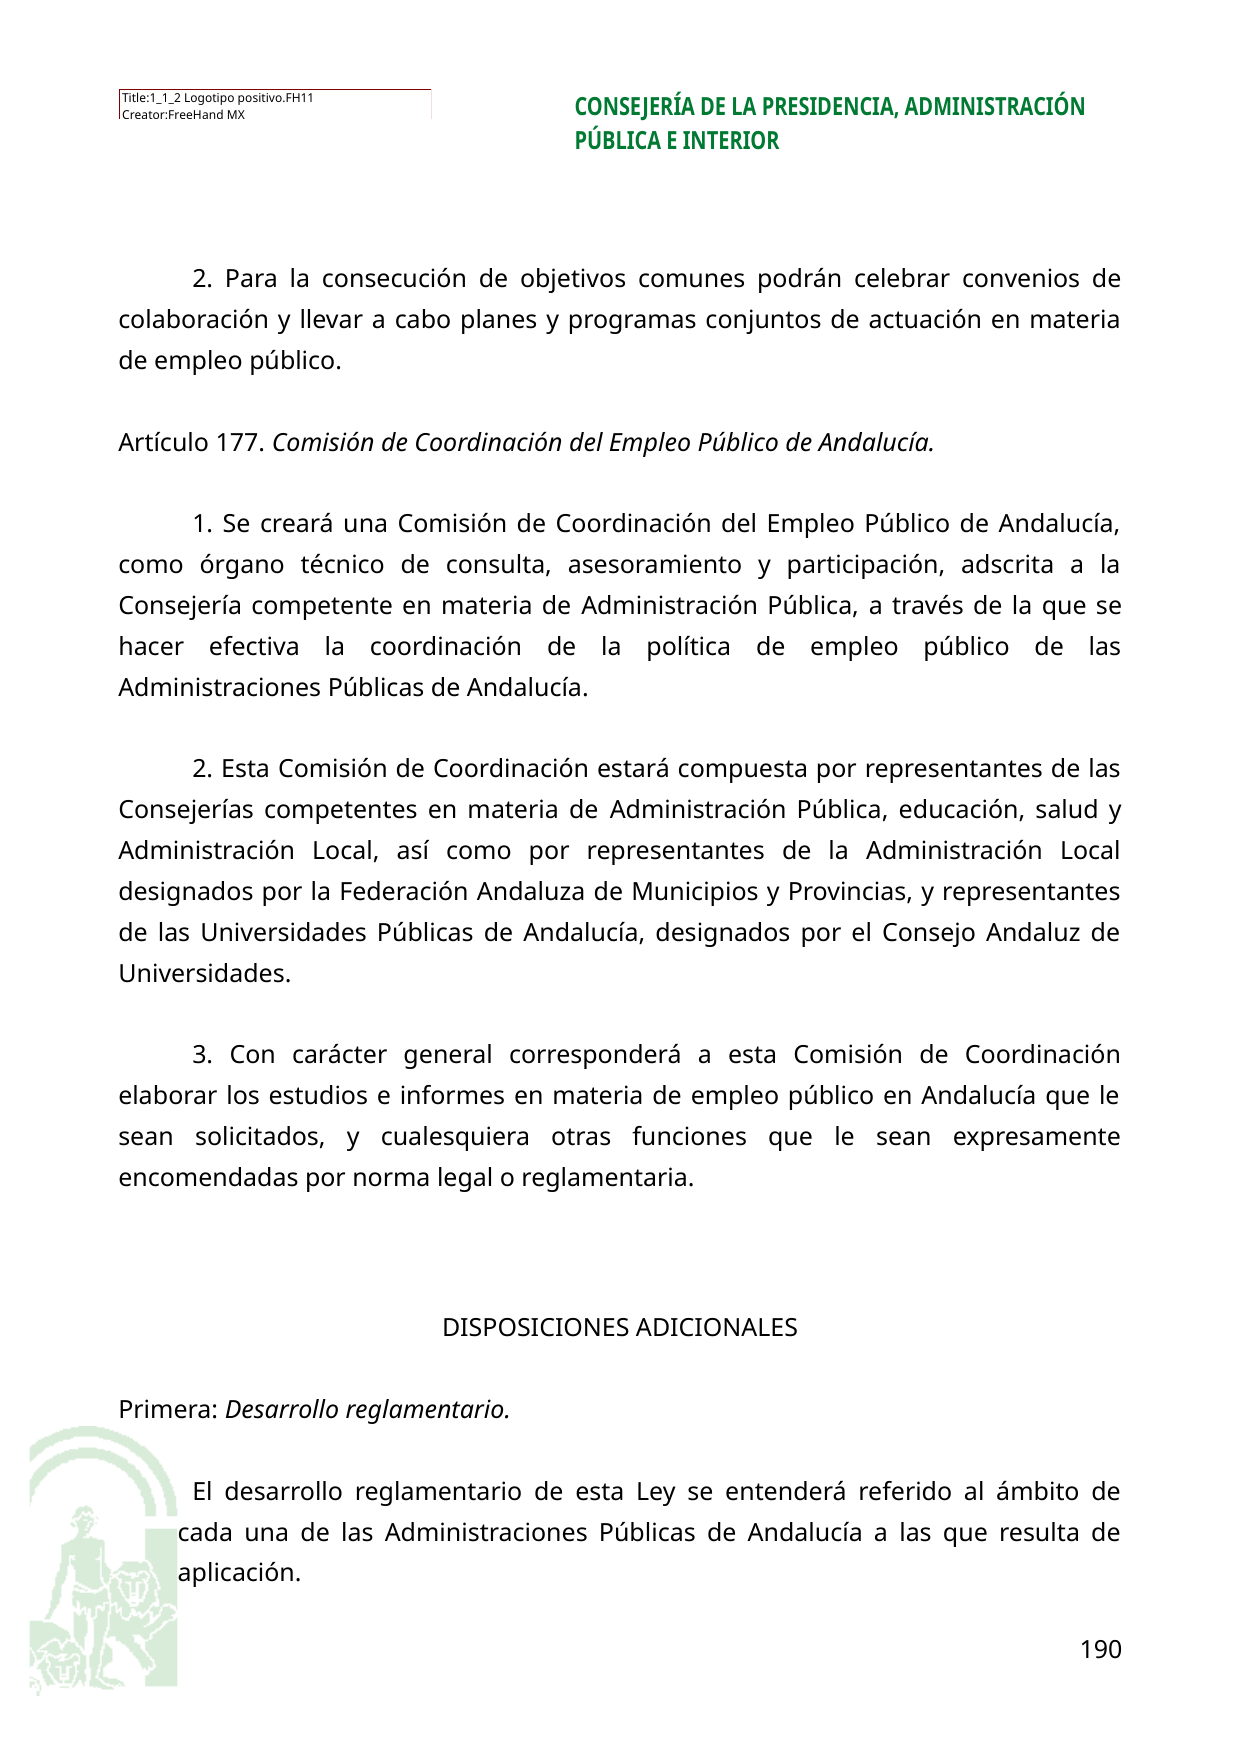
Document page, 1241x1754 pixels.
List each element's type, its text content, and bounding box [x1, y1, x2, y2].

text El desarrollo reglamentario de esta Ley se entenderá referido al ámbito de cada una de las Administraciones Públicas de Andalucía a las que resulta de aplicación. [178, 1473, 1122, 1589]
text 2. Esta Comisión de Coordinación estará compuesta por representantes de las Consejerías competentes en materia de Administración Pública, educación, salud y Administración Local, así como por representantes de la Administración Local designados por la Federación Andaluza de Municipios y Provincias, y representantes de las Universidades Públicas de Andalucía, designados por el Consejo Andaluz de Universidades. [118, 751, 1122, 989]
text Artículo 177. Comisión de Coordinación del Empleo Público de Andalucía. [118, 424, 1122, 458]
picture [29, 1426, 178, 1696]
text 2. Para la consecución de objetivos comunes podrán celebrar convenios de colaboración y llevar a cabo planes y programas conjuntos de actuación en materia de empleo público. [118, 261, 1122, 377]
text Primera: Desarrollo reglamentario. [118, 1392, 1122, 1426]
text 1. Se creará una Comisión de Coordinación del Empleo Público de Andalucía, como órgano técnico de consulta, asesoramiento y participación, adscrita a la Consejería competente en materia de Administración Pública, a través de la que se hacer efectiva la coordinación de la política de empleo público de las Administraciones Públicas de Andalucía. [118, 506, 1122, 703]
text DISPOSICIONES ADICIONALES [118, 1310, 1122, 1344]
text 3. Con carácter general corresponderá a esta Comisión de Coordinación elaborar los estudios e informes en materia de empleo público en Andalucía que le sean solicitados, y cualesquiera otras funciones que le sean expresamente encomendadas por norma legal o reglamentaria. [118, 1037, 1122, 1193]
